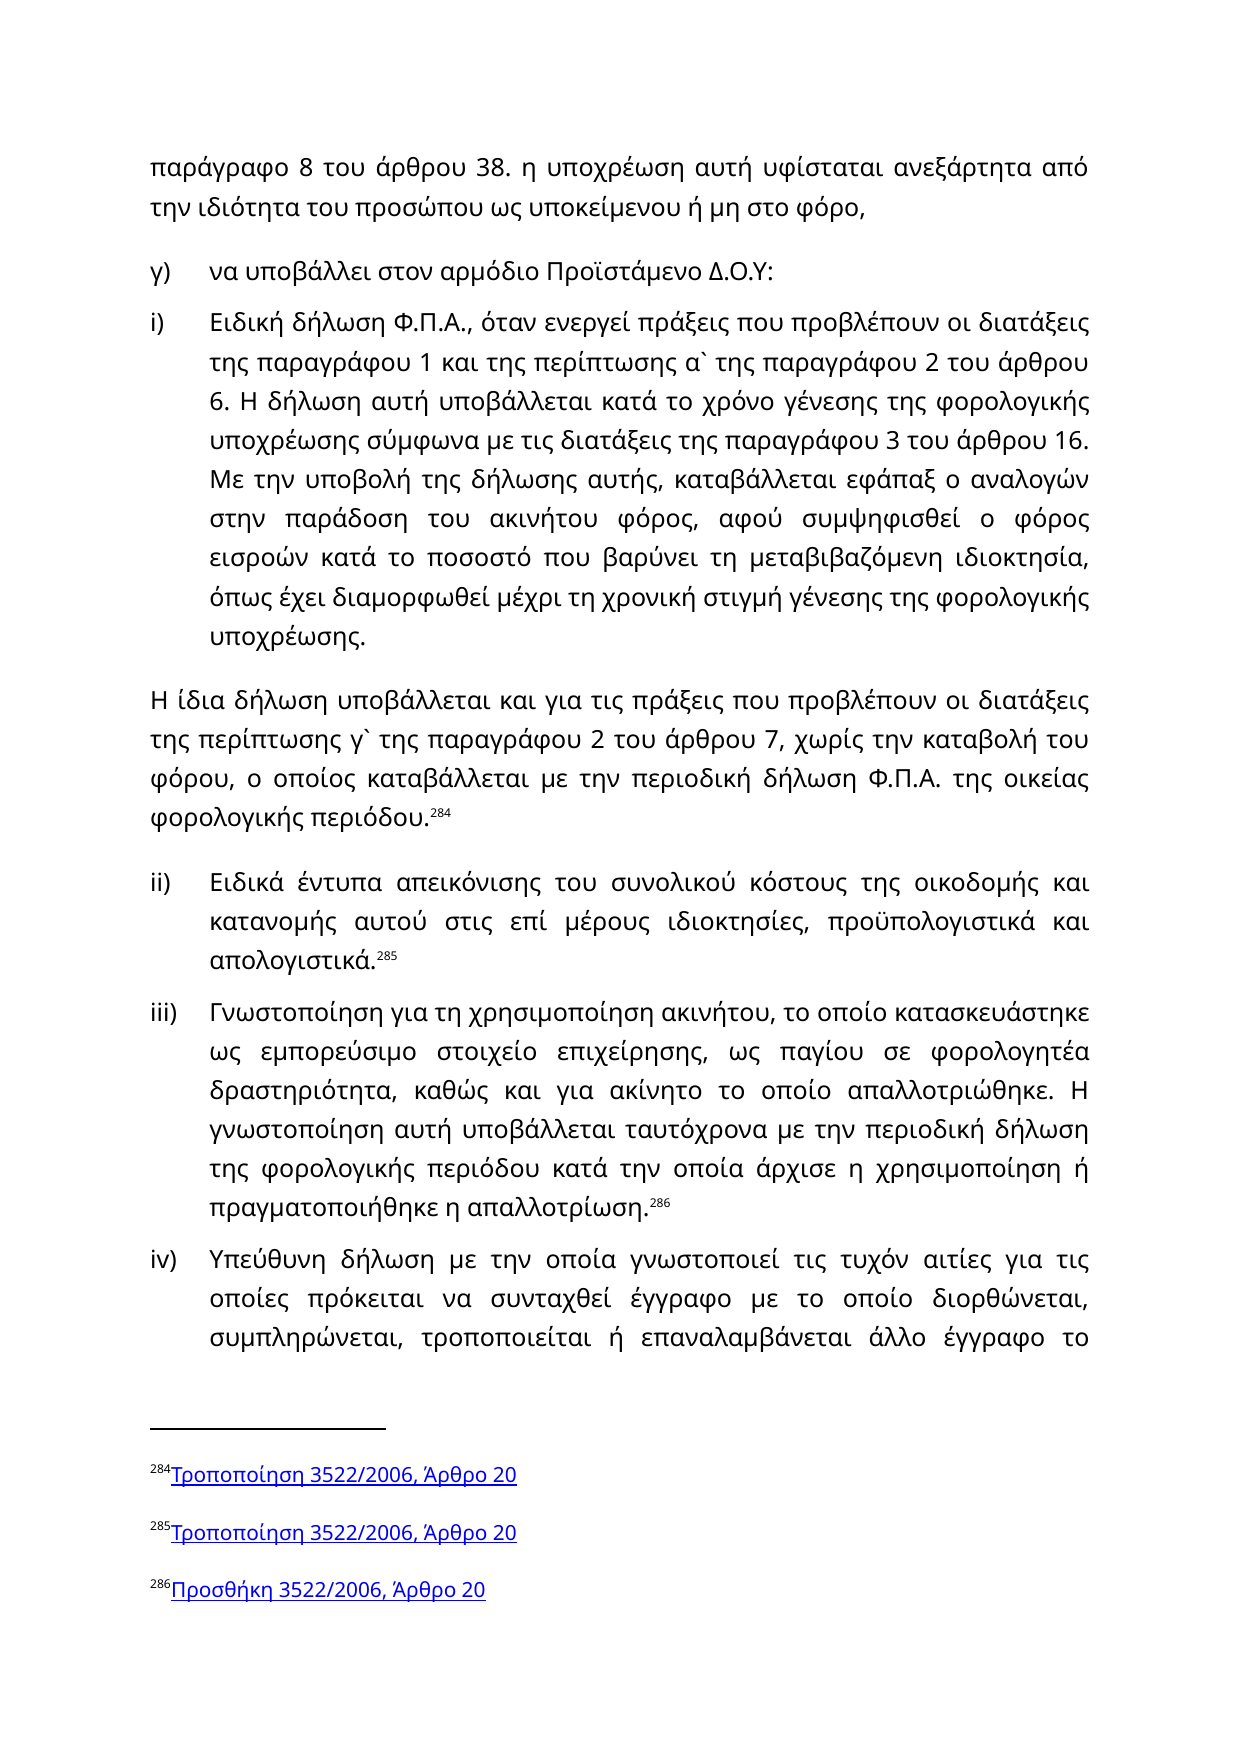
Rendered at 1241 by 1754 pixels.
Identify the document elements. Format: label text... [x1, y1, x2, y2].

text Προσθήκη 3522/2006, Άρθρο 20 [150, 1576, 1090, 1604]
list iii) Γνωστοποίηση για τη χρησιμοποίηση ακινήτου, το οποίο κατασκευάστηκε ως εμπορεύσιμο στοιχείο επιχείρησης, ως παγίου σε φορολογητέα δραστηριότητα, καθώς και για ακίνητο το οποίο απαλλοτριώθηκε. Η γνωστοποίηση αυτή υποβάλλεται ταυτόχρονα με την περιοδική δήλωση της φορολογικής περιόδου κατά την οποία άρχισε η χρησιμοποίηση ή πραγματοποιήθηκε η απαλλοτρίωση. [150, 994, 1090, 1224]
list i) Ειδική δήλωση Φ.Π.Α., όταν ενεργεί πράξεις που προβλέπουν οι διατάξεις της παραγράφου 1 και της περίπτωσης α` της παραγράφου 2 του άρθρου 6. Η δήλωση αυτή υποβάλλεται κατά το χρόνο γένεσης της φορολογικής υποχρέωσης σύμφωνα με τις διατάξεις της παραγράφου 3 του άρθρου 16. Με την υποβολή της δήλωσης αυτής, καταβάλλεται εφάπαξ ο αναλογών στην παράδοση του ακινήτου φόρος, αφού συμψηφισθεί ο φόρος εισροών κατά το ποσοστό που βαρύνει τη μεταβιβαζόμενη ιδιοκτησία, όπως έχει διαμορφωθεί μέχρι τη χρονική στιγμή γένεσης της φορολογικής υποχρέωσης. [150, 305, 1090, 652]
text παράγραφο 8 του άρθρου 38. η υποχρέωση αυτή υφίσταται ανεξάρτητα από την ιδιότητα του προσώπου ως υποκείμενου ή μη στο φόρο, [150, 150, 1090, 223]
list iv) Υπεύθυνη δήλωση με την οποία γνωστοποιεί τις τυχόν αιτίες για τις οποίες πρόκειται να συνταχθεί έγγραφο με το οποίο διορθώνεται, συμπληρώνεται, τροποποιείται ή επαναλαμβάνεται άλλο έγγραφο το [150, 1242, 1090, 1354]
list γ) να υποβάλλει στον αρμόδιο Προϊστάμενο Δ.Ο.Υ: [150, 253, 1090, 287]
text Τροποποίηση 3522/2006, Άρθρο 20 [150, 1518, 1090, 1546]
text Η ίδια δήλωση υποβάλλεται και για τις πράξεις που προβλέπουν οι διατάξεις της περίπτωσης γ` της παραγράφου 2 του άρθρου 7, χωρίς την καταβολή του φόρου, ο οποίος καταβάλλεται με την περιοδική δήλωση Φ.Π.Α. της οικείας φορολογικής περιόδου. [150, 682, 1090, 834]
list ii) Ειδικά έντυπα απεικόνισης του συνολικού κόστους της οικοδομής και κατανομής αυτού στις επί μέρους ιδιοκτησίες, προϋπολογιστικά και απολογιστικά. [150, 864, 1090, 977]
text Τροποποίηση 3522/2006, Άρθρο 20 [150, 1460, 1090, 1489]
